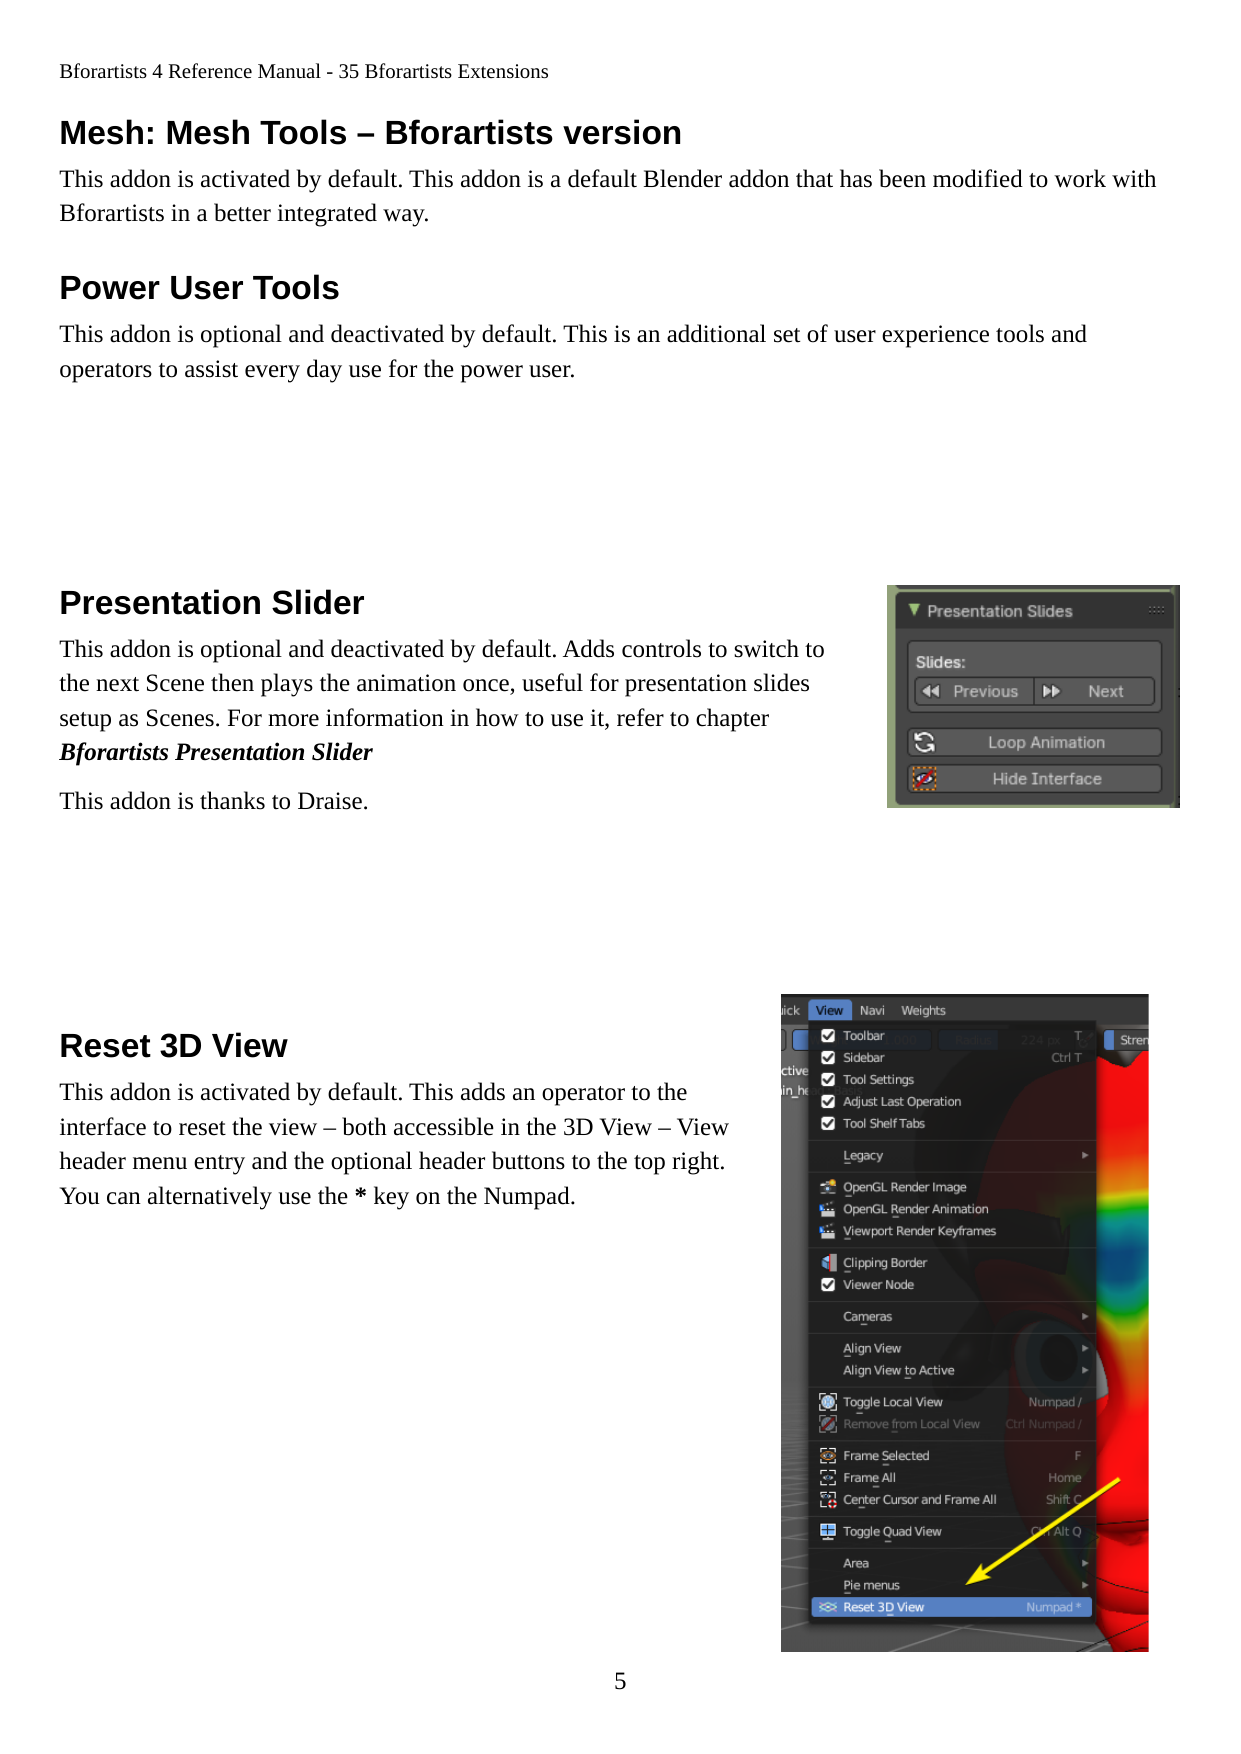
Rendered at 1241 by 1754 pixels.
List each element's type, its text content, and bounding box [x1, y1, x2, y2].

subtitle Reset 3D View [59, 1026, 781, 1065]
subtitle Presentation Slider [59, 583, 1181, 621]
subtitle Power User Tools [59, 268, 1181, 307]
text This addon is optional and deactivated by default. This is an additional set of user experience tools and operators to assist every day use for the power user. [59, 319, 1181, 382]
text This addon is activated by default. This addon is a default Blender addon that has been modified to work with Bforartists in a better integrated way. [59, 164, 1181, 227]
picture [781, 994, 1149, 1652]
subtitle [1149, 1026, 1181, 1065]
picture [887, 585, 1180, 808]
text This addon is activated by default. This adds an operator to the interface to reset the view – both accessible in the 3D View – View header menu entry and the optional header buttons to the top right. You can alternatively use the * key on the Numpad. [59, 1077, 781, 1209]
text This addon is optional and deactivated by default. Adds controls to switch to the next Scene then plays the animation once, useful for presentation slides setup as Scenes. For more information in how to use it, refer to chapter Bforartists Presentation Slider [59, 634, 887, 766]
subtitle Mesh: Mesh Tools – Bforartists version [59, 113, 1181, 151]
text This addon is thanks to Draise. [59, 786, 1181, 815]
